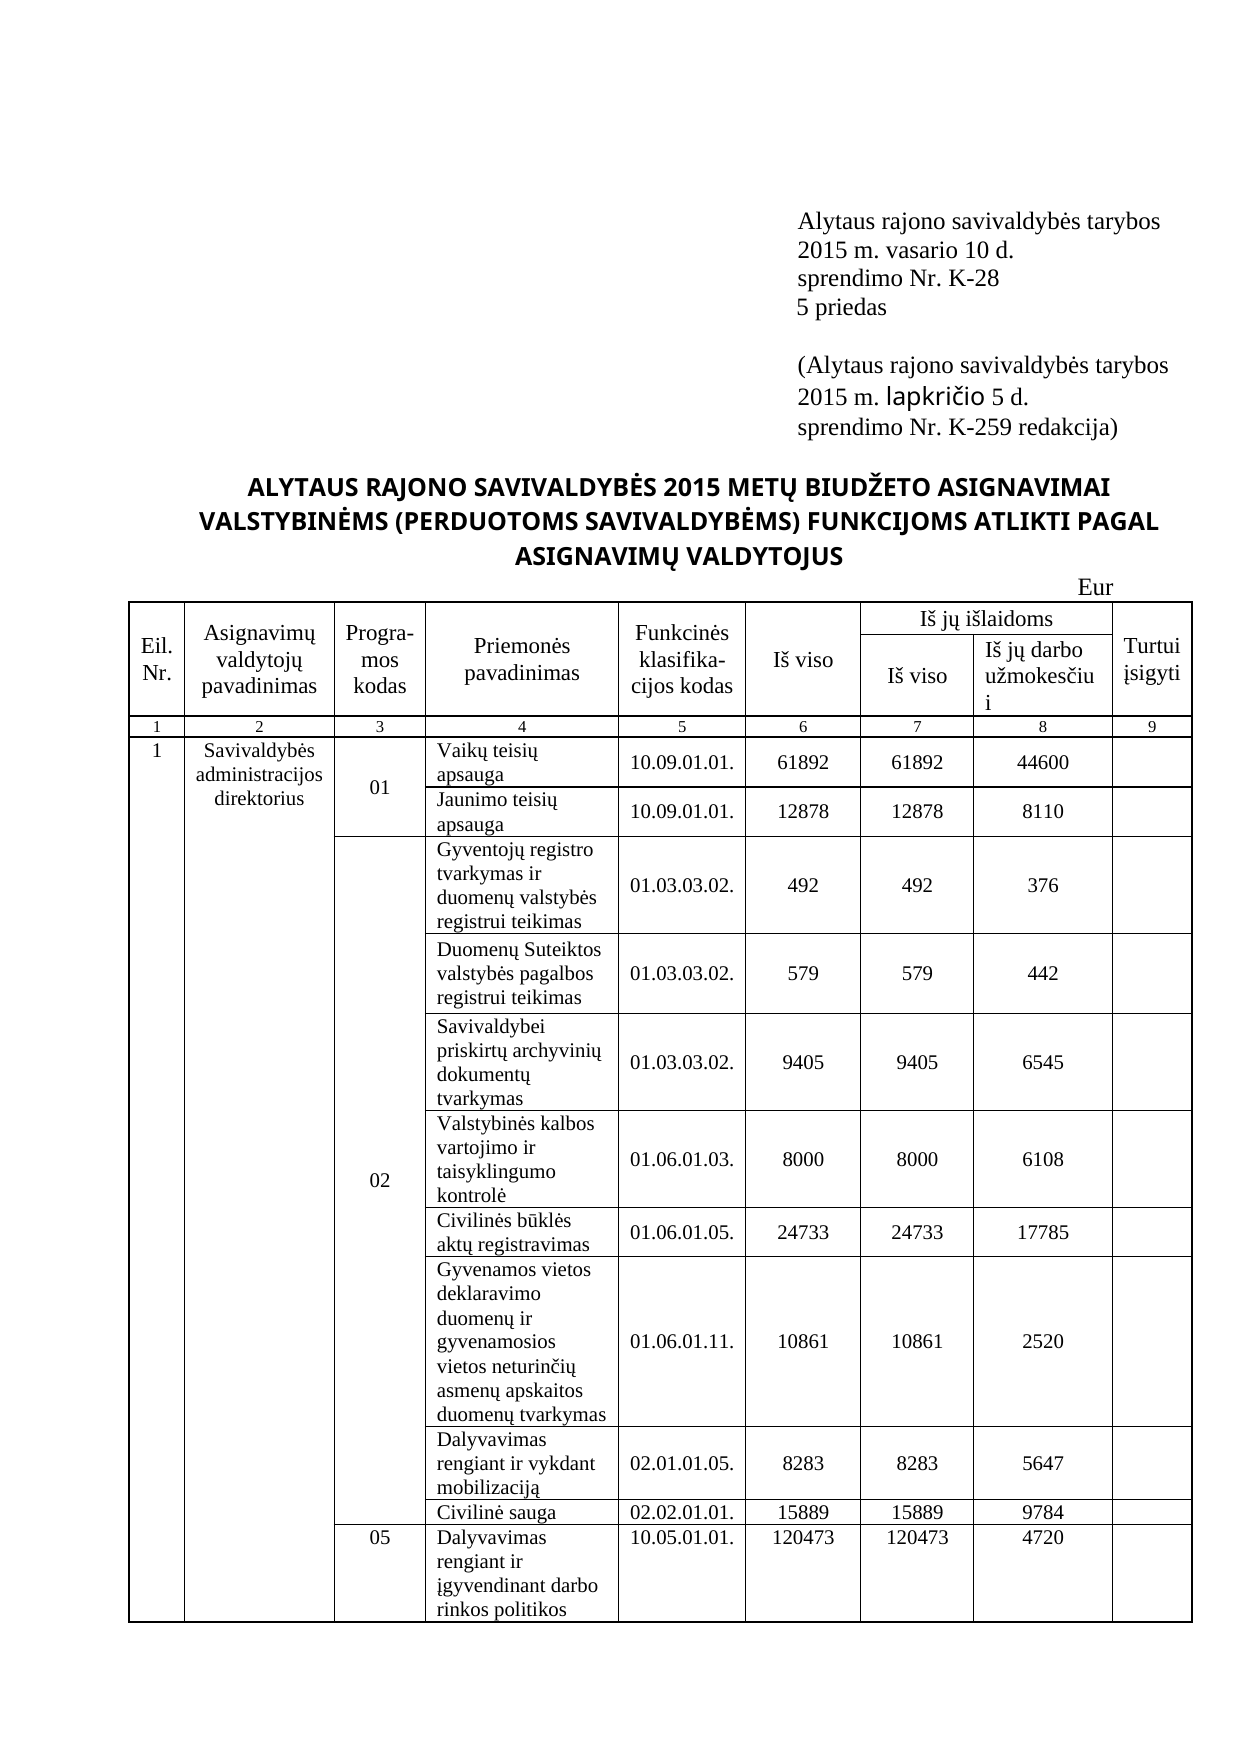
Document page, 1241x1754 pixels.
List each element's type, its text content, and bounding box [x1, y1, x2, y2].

table_cell 2 [185, 717, 334, 736]
table_cell [1113, 1014, 1191, 1110]
table_cell 120473 [861, 1525, 973, 1621]
table_cell 10.09.01.01. [619, 738, 745, 786]
text (Alytaus rajono savivaldybės tarybos [177, 350, 1181, 378]
table_cell [1113, 934, 1191, 1012]
table_cell 6 [746, 717, 860, 736]
table_cell [1113, 1427, 1191, 1499]
table_cell Vaikų teisių apsauga [426, 738, 618, 786]
table_cell 44600 [974, 738, 1112, 786]
table_cell 6108 [974, 1111, 1112, 1207]
table_cell 01 [335, 738, 425, 836]
table_cell 1 [130, 717, 184, 736]
text Eur [177, 572, 1181, 601]
table_cell 01.03.03.02. [619, 934, 745, 1012]
table_cell 8 [974, 717, 1112, 736]
table_cell 1 [130, 738, 184, 1621]
text 2015 m. vasario 10 d. [177, 235, 1181, 263]
table_cell 01.03.03.02. [619, 837, 745, 933]
table_cell Dalyvavimas rengiant ir įgyvendinant darbo rinkos politikos [426, 1525, 618, 1621]
table_header Progra-mos kodas [335, 603, 425, 715]
table_cell 9405 [746, 1014, 860, 1110]
table_cell 8000 [746, 1111, 860, 1207]
table_cell 01.06.01.03. [619, 1111, 745, 1207]
table_cell Savivaldybei priskirtų archyvinių dokumentų tvarkymas [426, 1014, 618, 1110]
table_cell [1113, 1111, 1191, 1207]
table_cell Gyvenamos vietos deklaravimo duomenų ir gyvenamosios vietos neturinčių asmenų apskaitos duomenų tvarkymas [426, 1257, 618, 1426]
table_cell Jaunimo teisių apsauga [426, 788, 618, 836]
table_cell 579 [746, 934, 860, 1012]
table_header Iš viso [746, 603, 860, 715]
table_cell [1113, 1525, 1191, 1621]
table_cell 8283 [861, 1427, 973, 1499]
table_cell 8283 [746, 1427, 860, 1499]
table_cell 3 [335, 717, 425, 736]
table_cell [1113, 1500, 1191, 1524]
table_cell 9 [1113, 717, 1191, 736]
table_cell 9405 [861, 1014, 973, 1110]
table_cell Civilinė sauga [426, 1500, 618, 1524]
table_cell 442 [974, 934, 1112, 1012]
text 2015 m. lapkričio 5 d. [177, 378, 1181, 412]
table_cell 15889 [746, 1500, 860, 1524]
text Alytaus rajono savivaldybės tarybos [177, 206, 1181, 235]
table_cell Dalyvavimas rengiant ir vykdant mobilizaciją [426, 1427, 618, 1499]
table_cell 15889 [861, 1500, 973, 1524]
table_cell 10.09.01.01. [619, 788, 745, 836]
table_cell 12878 [861, 788, 973, 836]
table_cell [1113, 1208, 1191, 1256]
table_cell [1113, 788, 1191, 836]
table_header Priemonės pavadinimas [426, 603, 618, 715]
table_cell Gyventojų registro tvarkymas ir duomenų valstybės registrui teikimas [426, 837, 618, 933]
text 5 priedas [796, 292, 1181, 321]
table_cell [1113, 1257, 1191, 1426]
table_cell [1113, 837, 1191, 933]
table_cell 492 [861, 837, 973, 933]
table_cell 17785 [974, 1208, 1112, 1256]
table_cell 02 [335, 837, 425, 1524]
table_cell 61892 [861, 738, 973, 786]
table_cell [1113, 738, 1191, 786]
text sprendimo Nr. K-259 redakcija) [177, 412, 1181, 441]
table_cell 05 [335, 1525, 425, 1621]
table_header Asignavimų valdytojų pavadinimas [185, 603, 334, 715]
table_header Funkcinės klasifika-cijos kodas [619, 603, 745, 715]
table_cell Iš jų darbo užmokesčiui [974, 635, 1112, 715]
text sprendimo Nr. K-28 [177, 263, 1181, 292]
table_cell 6545 [974, 1014, 1112, 1110]
table_cell 10861 [861, 1257, 973, 1426]
table_cell 24733 [746, 1208, 860, 1256]
table_cell 24733 [861, 1208, 973, 1256]
table_cell 9784 [974, 1500, 1112, 1524]
table_header Turtui įsigyti [1113, 603, 1191, 715]
table_cell 8000 [861, 1111, 973, 1207]
table_cell 10861 [746, 1257, 860, 1426]
table_cell Valstybinės kalbos vartojimo ir taisyklingumo kontrolė [426, 1111, 618, 1207]
table_cell Duomenų Suteiktos valstybės pagalbos registrui teikimas [426, 934, 618, 1012]
table_cell 8110 [974, 788, 1112, 836]
table_cell 10.05.01.01. [619, 1525, 745, 1621]
table_cell 12878 [746, 788, 860, 836]
table_cell Civilinės būklės aktų registravimas [426, 1208, 618, 1256]
table_header Eil. Nr. [130, 603, 184, 715]
table_cell 492 [746, 837, 860, 933]
table_cell 2520 [974, 1257, 1112, 1426]
table_cell 4 [426, 717, 618, 736]
table_cell 5 [619, 717, 745, 736]
table_cell 376 [974, 837, 1112, 933]
table_cell 02.02.01.01. [619, 1500, 745, 1524]
table_cell 02.01.01.05. [619, 1427, 745, 1499]
table_cell 120473 [746, 1525, 860, 1621]
table_cell 579 [861, 934, 973, 1012]
table_cell 4720 [974, 1525, 1112, 1621]
table_cell 01.06.01.11. [619, 1257, 745, 1426]
table_cell 01.03.03.02. [619, 1014, 745, 1110]
table_cell 61892 [746, 738, 860, 786]
table_cell 7 [861, 717, 973, 736]
text ALYTAUS RAJONO SAVIVALDYBĖS 2015 METŲ BIUDŽETO ASIGNAVIMAI VALSTYBINĖMS (PERDUOTOMS SAVIVALDYBĖMS) FUNKCIJOMS ATLIKTI PAGAL ASIGNAVIMŲ VALDYTOJUS [177, 470, 1181, 572]
table_cell Savivaldybės administracijos direktorius [185, 738, 334, 1621]
table_cell Iš viso [861, 635, 973, 715]
table_header Iš jų išlaidoms [861, 603, 1112, 634]
table_cell 01.06.01.05. [619, 1208, 745, 1256]
table_cell 5647 [974, 1427, 1112, 1499]
